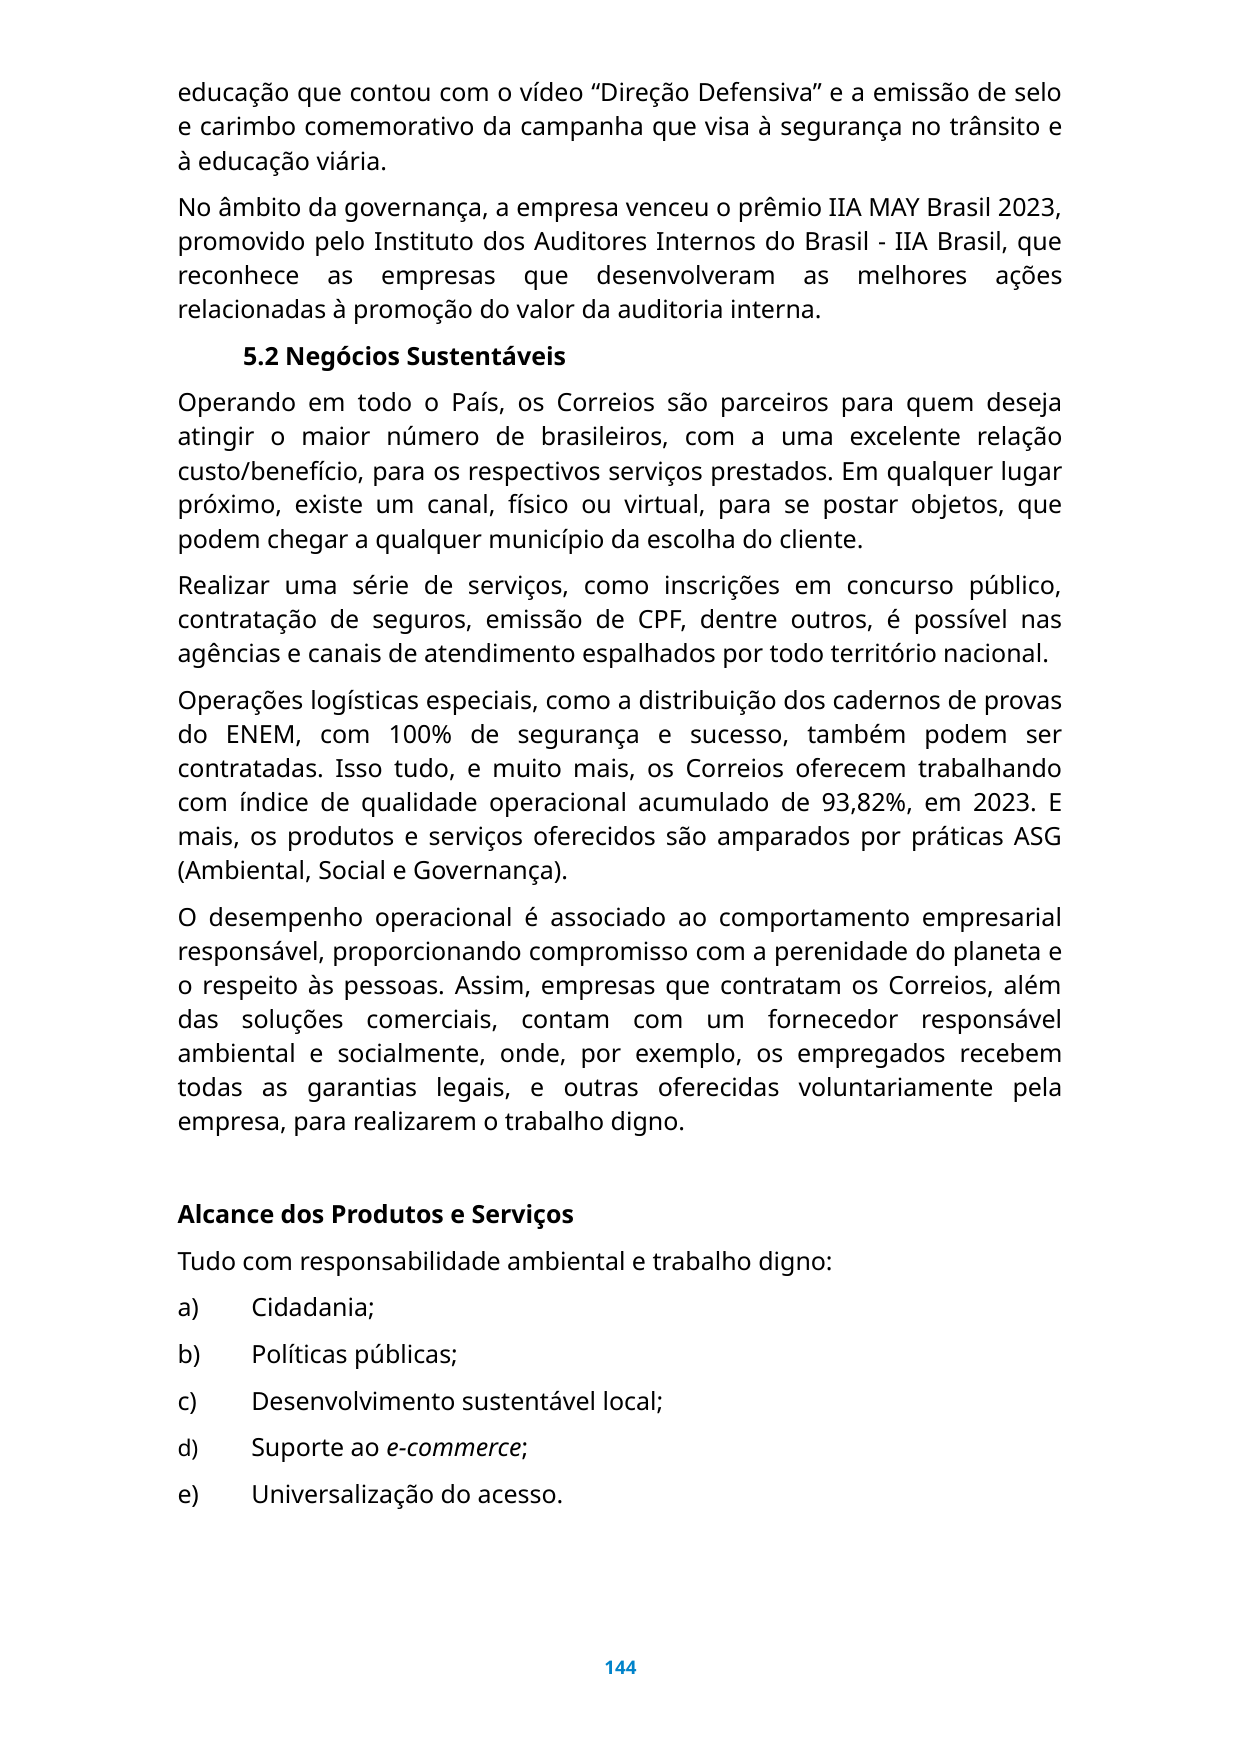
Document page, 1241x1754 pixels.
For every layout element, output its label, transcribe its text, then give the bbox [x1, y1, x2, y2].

text Realizar uma série de serviços, como inscrições em concurso público, contratação de seguros, emissão de CPF, dentre outros, é possível nas agências e canais de atendimento espalhados por todo território nacional. [177, 568, 1063, 670]
list Universalização do acesso. [177, 1476, 1063, 1510]
text Alcance dos Produtos e Serviços [177, 1197, 1063, 1231]
list Suporte ao e-commerce; [177, 1430, 1063, 1464]
list Cidadania; [177, 1290, 1063, 1324]
subtitle 5.2 Negócios Sustentáveis [177, 338, 1063, 372]
text Tudo com responsabilidade ambiental e trabalho digno: [177, 1243, 1063, 1277]
list Desenvolvimento sustentável local; [177, 1383, 1063, 1417]
text educação que contou com o vídeo “Direção Defensiva” e a emissão de selo e carimbo comemorativo da campanha que visa à segurança no trânsito e à educação viária. [177, 75, 1063, 177]
text Operando em todo o País, os Correios são parceiros para quem deseja atingir o maior número de brasileiros, com a uma excelente relação custo/benefício, para os respectivos serviços prestados. Em qualquer lugar próximo, existe um canal, físico ou virtual, para se postar objetos, que podem chegar a qualquer município da escolha do cliente. [177, 385, 1063, 555]
text No âmbito da governança, a empresa venceu o prêmio IIA MAY Brasil 2023, promovido pelo Instituto dos Auditores Internos do Brasil - IIA Brasil, que reconhece as empresas que desenvolveram as melhores ações relacionadas à promoção do valor da auditoria interna. [177, 190, 1063, 326]
list Políticas públicas; [177, 1337, 1063, 1371]
text Operações logísticas especiais, como a distribuição dos cadernos de provas do ENEM, com 100% de segurança e sucesso, também podem ser contratadas. Isso tudo, e muito mais, os Correios oferecem trabalhando com índice de qualidade operacional acumulado de 93,82%, em 2023. E mais, os produtos e serviços oferecidos são amparados por práticas ASG (Ambiental, Social e Governança). [177, 682, 1063, 887]
text O desempenho operacional é associado ao comportamento empresarial responsável, proporcionando compromisso com a perenidade do planeta e o respeito às pessoas. Assim, empresas que contratam os Correios, além das soluções comerciais, contam com um fornecedor responsável ambiental e socialmente, onde, por exemplo, os empregados recebem todas as garantias legais, e outras oferecidas voluntariamente pela empresa, para realizarem o trabalho digno. [177, 899, 1063, 1138]
